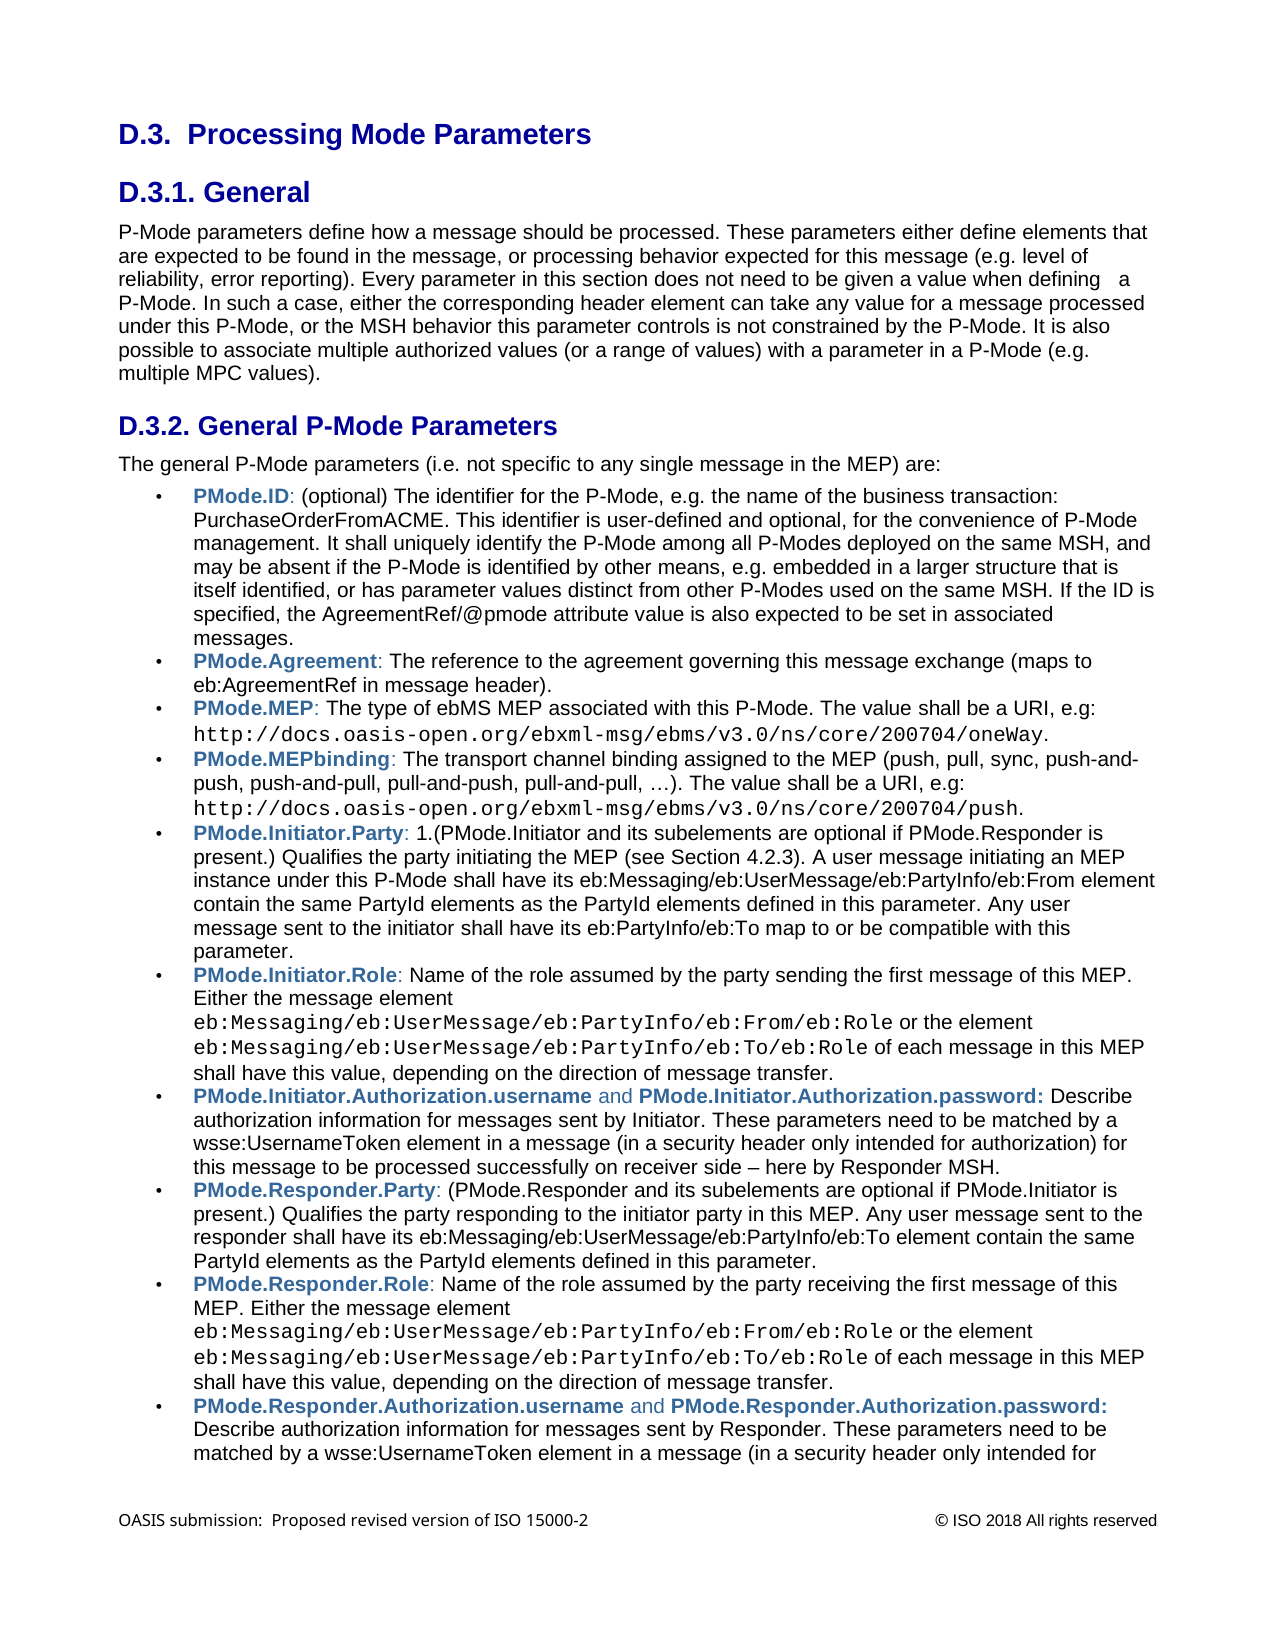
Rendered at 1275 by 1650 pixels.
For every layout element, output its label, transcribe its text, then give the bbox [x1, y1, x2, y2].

subtitle General [118, 176, 1157, 208]
list PMode.Initiator.Role: Name of the role assumed by the party sending the first message of this MEP. Either the message element eb:Messaging/eb:UserMessage/eb:PartyInfo/eb:From/eb:Role or the element eb:Messaging/eb:UserMessage/eb:PartyInfo/eb:To/eb:Role of each message in this MEP shall have this value, depending on the direction of message transfer. [156, 963, 1157, 1084]
list PMode.Responder.Role: Name of the role assumed by the party receiving the first message of this MEP. Either the message element eb:Messaging/eb:UserMessage/eb:PartyInfo/eb:From/eb:Role or the element eb:Messaging/eb:UserMessage/eb:PartyInfo/eb:To/eb:Role of each message in this MEP shall have this value, depending on the direction of message transfer. [156, 1273, 1157, 1394]
subtitle General P-Mode Parameters [118, 410, 1157, 440]
list PMode.MEPbinding: The transport channel binding assigned to the MEP (push, pull, sync, push-and-push, push-and-pull, pull-and-push, pull-and-pull, …). The value shall be a URI, e.g: http://docs.oasis-open.org/ebxml-msg/ebms/v3.0/ns/core/200704/push. [156, 747, 1157, 822]
list PMode.Responder.Authorization.username and PMode.Responder.Authorization.password: Describe authorization information for messages sent by Responder. These parameters need to be matched by a wsse:UsernameToken element in a message (in a security header only intended for [156, 1394, 1157, 1465]
list PMode.Responder.Party: (PMode.Responder and its subelements are optional if PMode.Initiator is present.) Qualifies the party responding to the initiator party in this MEP. Any user message sent to the responder shall have its eb:Messaging/eb:UserMessage/eb:PartyInfo/eb:To element contain the same PartyId elements as the PartyId elements defined in this parameter. [156, 1179, 1157, 1273]
list PMode.MEP: The type of ebMS MEP associated with this P-Mode. The value shall be a URI, e.g: http://docs.oasis-open.org/ebxml-msg/ebms/v3.0/ns/core/200704/oneWay. [156, 697, 1157, 747]
list PMode.Agreement: The reference to the agreement governing this message exchange (maps to eb:AgreementRef in message header). [156, 649, 1157, 697]
subtitle Processing Mode Parameters [118, 118, 1157, 151]
list PMode.Initiator.Authorization.username and PMode.Initiator.Authorization.password: Describe authorization information for messages sent by Initiator. These parameters need to be matched by a wsse:UsernameToken element in a message (in a security header only intended for authorization) for this message to be processed successfully on receiver side – here by Responder MSH. [156, 1084, 1157, 1179]
list PMode.Initiator.Party: 1.(PMode.Initiator and its subelements are optional if PMode.Responder is present.) Qualifies the party initiating the MEP (see Section 4.2.3). A user message initiating an MEP instance under this P-Mode shall have its eb:Messaging/eb:UserMessage/eb:PartyInfo/eb:From element contain the same PartyId elements as the PartyId elements defined in this parameter. Any user message sent to the initiator shall have its eb:PartyInfo/eb:To map to or be compatible with this parameter. [156, 822, 1157, 963]
text The general P-Mode parameters (i.e. not specific to any single message in the MEP) are: [118, 453, 1157, 476]
text P-Mode parameters define how a message should be processed. These parameters either define elements that are expected to be found in the message, or processing behavior expected for this message (e.g. level of reliability, error reporting). Every parameter in this section does not need to be given a value when defining a P-Mode. In such a case, either the corresponding header element can take any value for a message processed under this P-Mode, or the MSH behavior this parameter controls is not constrained by the P-Mode. It is also possible to associate multiple authorized values (or a range of values) with a parameter in a P-Mode (e.g. multiple MPC values). [118, 221, 1157, 385]
list PMode.ID: (optional) The identifier for the P-Mode, e.g. the name of the business transaction: PurchaseOrderFromACME. This identifier is user-defined and optional, for the convenience of P-Mode management. It shall uniquely identify the P-Mode among all P-Modes deployed on the same MSH, and may be absent if the P-Mode is identified by other means, e.g. embedded in a larger structure that is itself identified, or has parameter values distinct from other P-Modes used on the same MSH. If the ID is specified, the AgreementRef/@pmode attribute value is also expected to be set in associated messages. [156, 485, 1157, 649]
